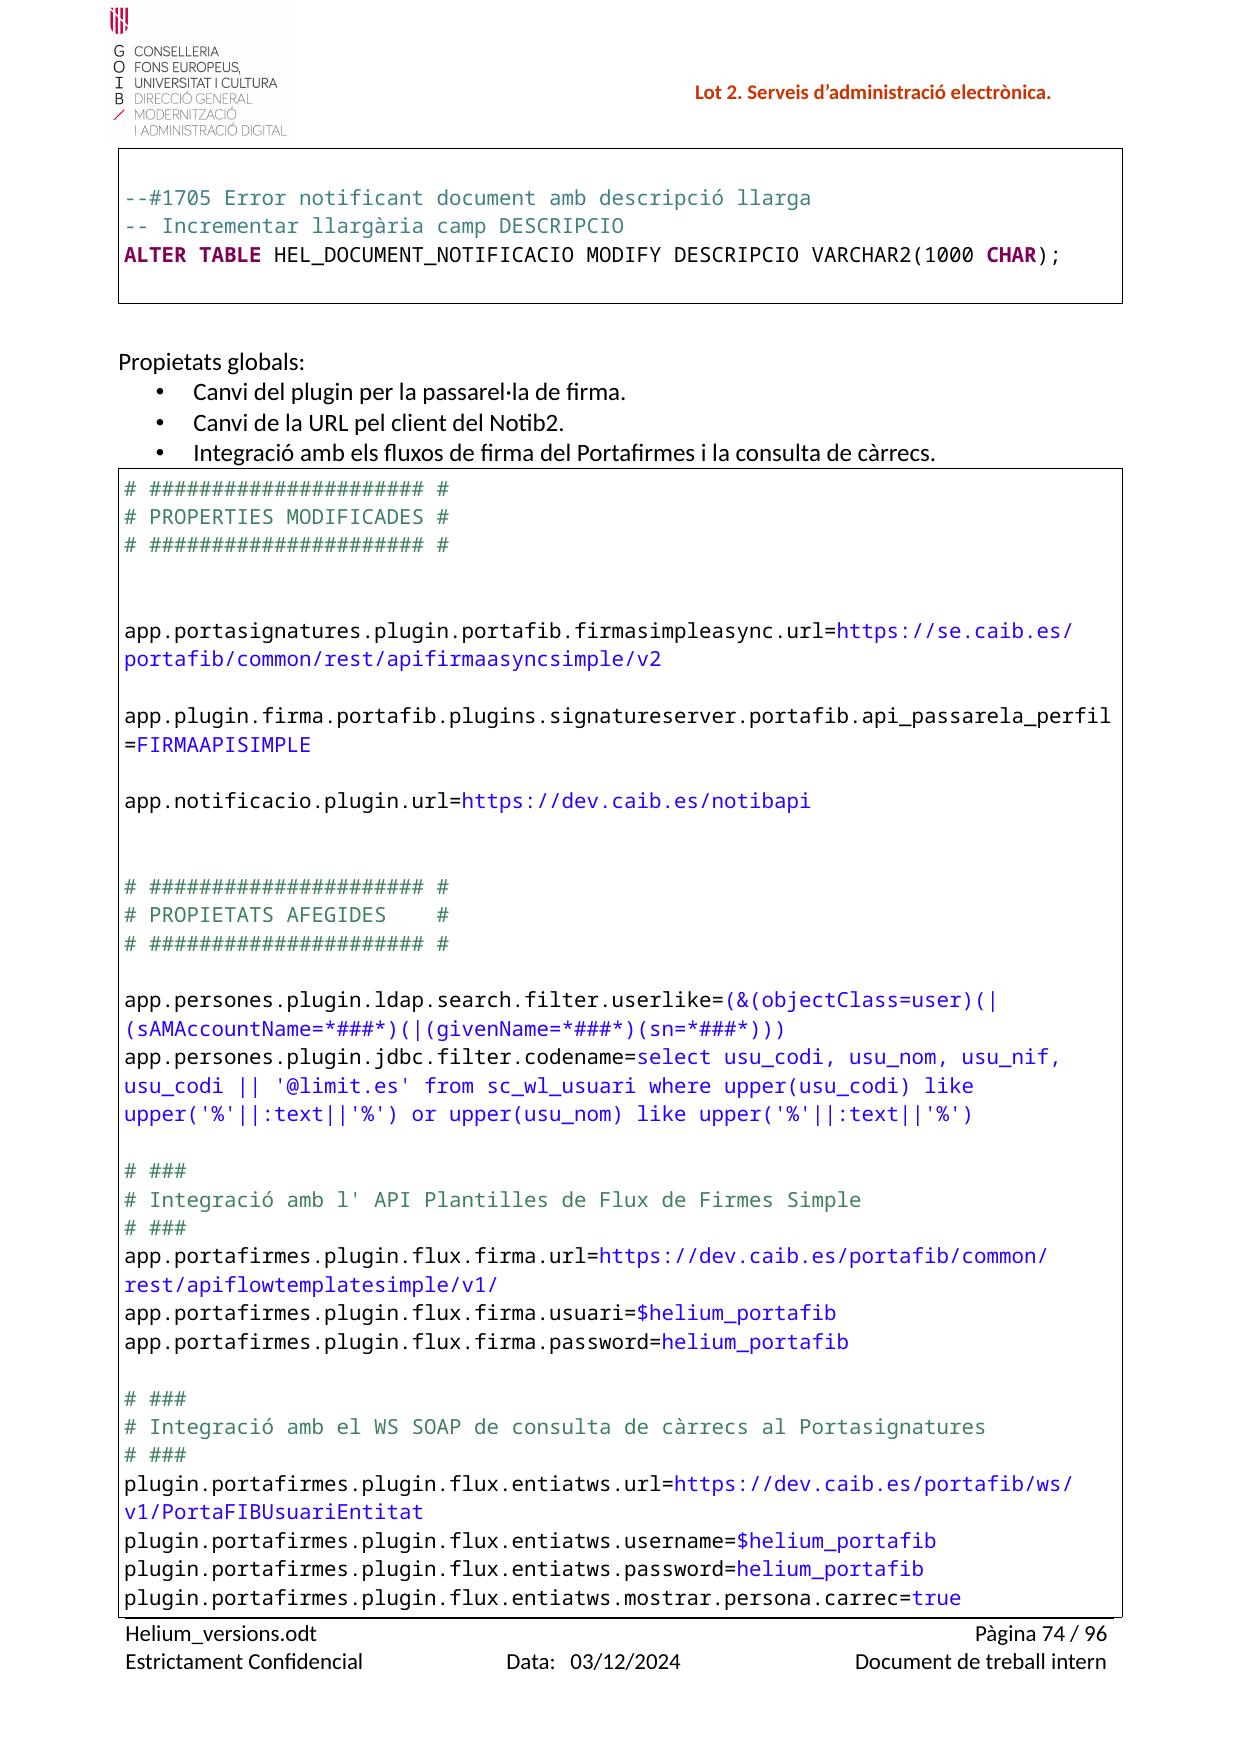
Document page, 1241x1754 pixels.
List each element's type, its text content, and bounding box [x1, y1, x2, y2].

list Canvi del plugin per la passarel·la de firma. [156, 376, 1122, 407]
table_header --#1705 Error notificant document amb descripció llarga -- Incrementar llargària camp DESCRIPCIO ALTER TABLE HEL_DOCUMENT_NOTIFICACIO MODIFY DESCRIPCIO VARCHAR2(1000 CHAR); [119, 149, 1122, 302]
list Canvi de la URL pel client del Notib2. [156, 407, 1122, 437]
text Propietats globals: [118, 346, 1122, 376]
picture [100, 0, 297, 144]
list Integració amb els fluxos de firma del Portafirmes i la consulta de càrrecs. [156, 437, 1122, 468]
table_header # ###################### # # PROPERTIES MODIFICADES # # ###################### # app.portasignatures.plugin.portafib.firmasimpleasync.url=https://se.caib.es/portafib/common/rest/apifirmaasyncsimple/v2 app.plugin.firma.portafib.plugins.signatureserver.portafib.api_passarela_perfil=FIRMAAPISIMPLE app.notificacio.plugin.url=https://dev.caib.es/notibapi # ###################### # # PROPIETATS AFEGIDES # # ###################### # app.persones.plugin.ldap.search.filter.userlike=(&(objectClass=user)(|(sAMAccountName=*###*)(|(givenName=*###*)(sn=*###*))) app.persones.plugin.jdbc.filter.codename=select usu_codi, usu_nom, usu_nif, usu_codi || '@limit.es' from sc_wl_usuari where upper(usu_codi) like upper('%'||:text||'%') or upper(usu_nom) like upper('%'||:text||'%') # ### # Integració amb l' API Plantilles de Flux de Firmes Simple # ### app.portafirmes.plugin.flux.firma.url=https://dev.caib.es/portafib/common/rest/apiflowtemplatesimple/v1/ app.portafirmes.plugin.flux.firma.usuari=$helium_portafib app.portafirmes.plugin.flux.firma.password=helium_portafib # ### # Integració amb el WS SOAP de consulta de càrrecs al Portasignatures # ### plugin.portafirmes.plugin.flux.entiatws.url=https://dev.caib.es/portafib/ws/v1/PortaFIBUsuariEntitat plugin.portafirmes.plugin.flux.entiatws.username=$helium_portafib plugin.portafirmes.plugin.flux.entiatws.password=helium_portafib plugin.portafirmes.plugin.flux.entiatws.mostrar.persona.carrec=true [119, 469, 1122, 1617]
